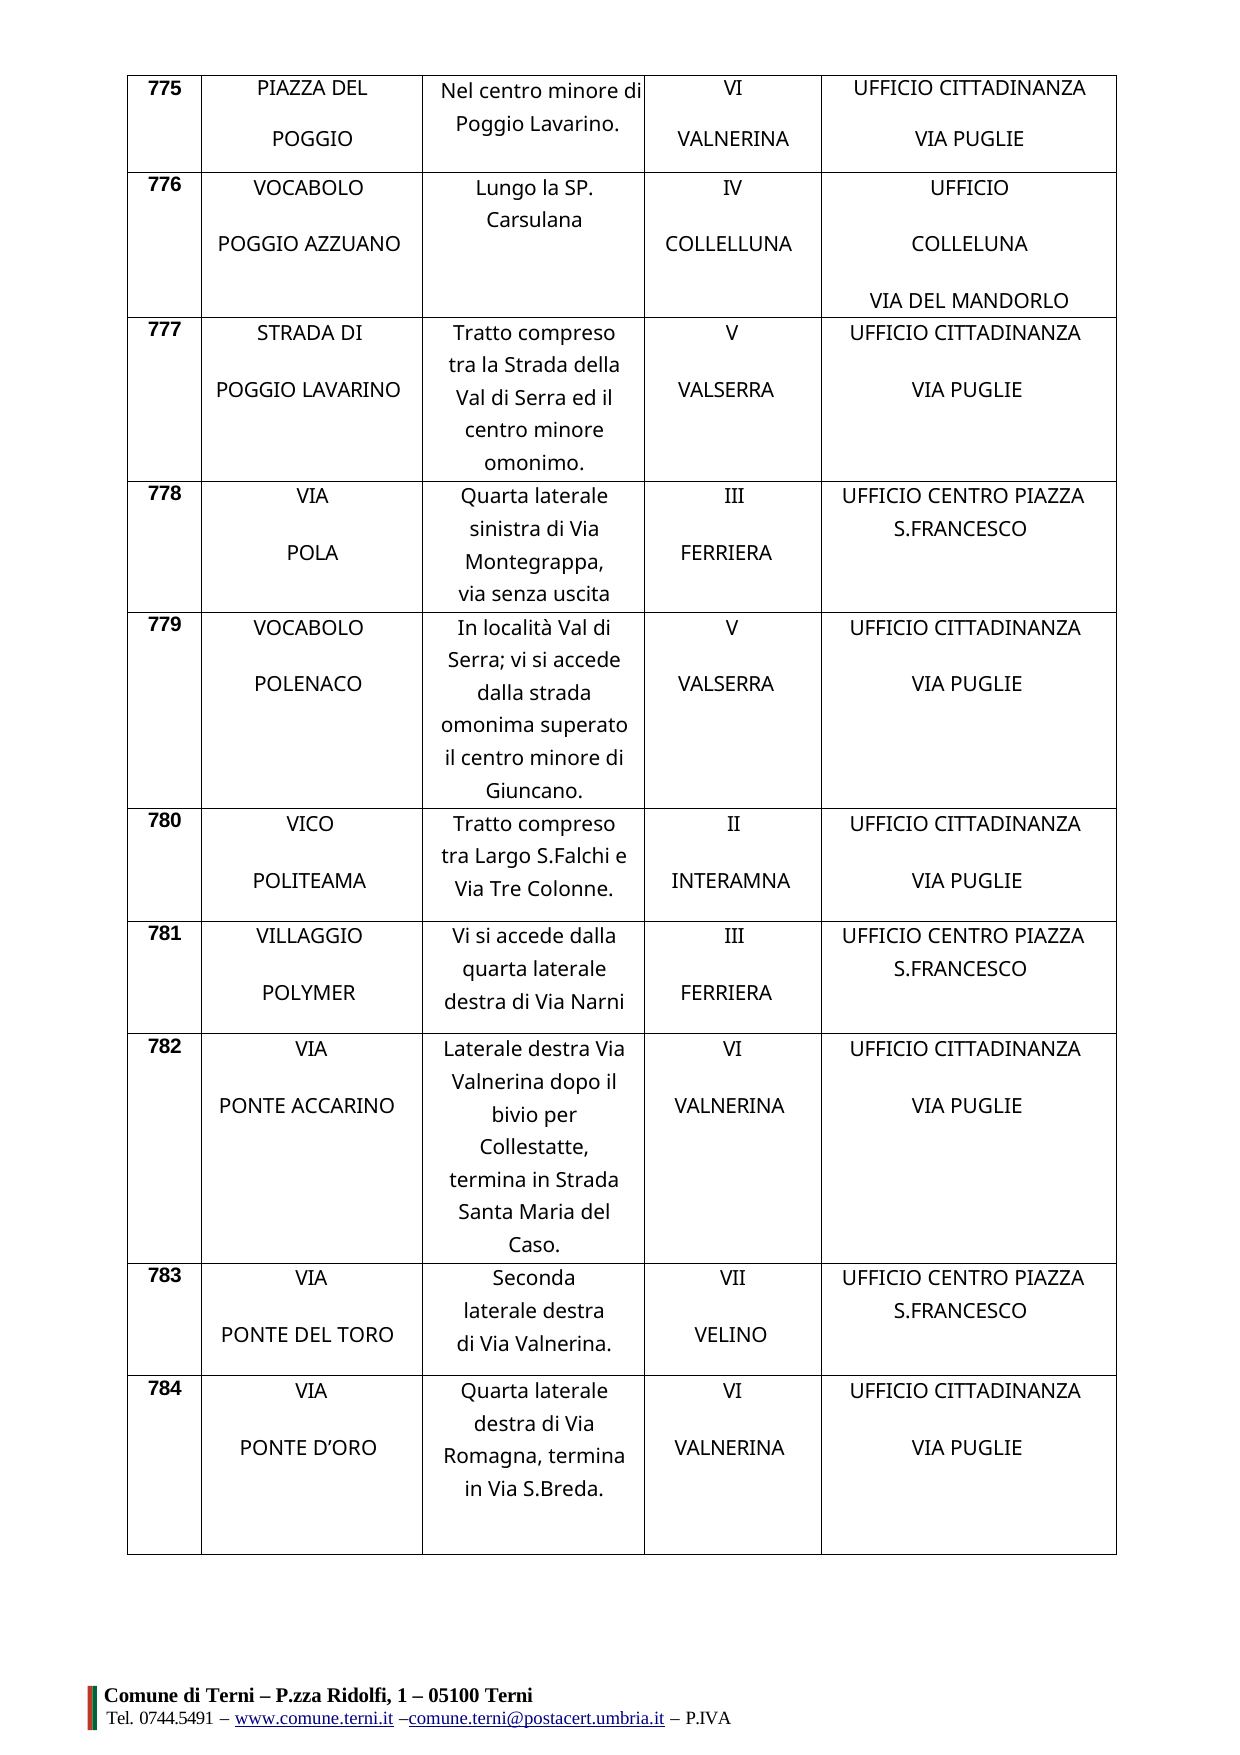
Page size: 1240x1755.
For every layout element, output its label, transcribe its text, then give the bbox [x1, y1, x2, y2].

table_cell III FERRIERA [645, 482, 821, 612]
table_cell VILLAGGIO POLYMER [202, 922, 422, 1033]
table_cell VOCABOLO POLENACO [202, 613, 422, 808]
table_cell 777 [128, 318, 201, 481]
table_cell Vi si accede dalla quarta laterale destra di Via Narni [423, 922, 644, 1033]
table_cell VOCABOLO POGGIO AZZUANO [202, 173, 422, 317]
table_cell VIA POLA [202, 482, 422, 612]
table_cell UFFICIO CENTRO PIAZZA S.FRANCESCO [822, 482, 1116, 612]
table_cell Nel centro minore di Poggio Lavarino. [423, 76, 644, 172]
table_cell 775 [128, 76, 201, 172]
table_cell VI VALNERINA [645, 76, 821, 172]
table_cell 783 [128, 1264, 201, 1375]
table_cell Seconda laterale destra di Via Valnerina. [423, 1264, 644, 1375]
table_cell UFFICIO CITTADINANZA VIA PUGLIE [822, 1034, 1116, 1262]
table_cell UFFICIO COLLELUNA VIA DEL MANDORLO [822, 173, 1116, 317]
table_cell In località Val di Serra; vi si accede dalla strada omonima superato il centro minore di Giuncano. [423, 613, 644, 808]
table_cell VICO POLITEAMA [202, 809, 422, 921]
table_cell UFFICIO CENTRO PIAZZA S.FRANCESCO [822, 1264, 1116, 1375]
table_cell Quarta laterale destra di Via Romagna, termina in Via S.Breda. [423, 1376, 644, 1554]
table_cell UFFICIO CITTADINANZA VIA PUGLIE [822, 809, 1116, 921]
table_cell STRADA DI POGGIO LAVARINO [202, 318, 422, 481]
table_cell Lungo la SP. Carsulana [423, 173, 644, 317]
table_cell UFFICIO CITTADINANZA VIA PUGLIE [822, 76, 1116, 172]
table_cell 776 [128, 173, 201, 317]
table_cell PIAZZA DEL POGGIO [202, 76, 422, 172]
table_cell UFFICIO CITTADINANZA VIA PUGLIE [822, 613, 1116, 808]
table_cell Tratto compreso tra Largo S.Falchi e Via Tre Colonne. [423, 809, 644, 921]
table_cell UFFICIO CITTADINANZA VIA PUGLIE [822, 318, 1116, 481]
table_cell 784 [128, 1376, 201, 1554]
table_cell 780 [128, 809, 201, 921]
table_cell II INTERAMNA [645, 809, 821, 921]
table_cell 779 [128, 613, 201, 808]
table_cell Quarta laterale sinistra di Via Montegrappa, via senza uscita [423, 482, 644, 612]
table_cell 782 [128, 1034, 201, 1262]
table_cell VIA PONTE DEL TORO [202, 1264, 422, 1375]
table_cell III FERRIERA [645, 922, 821, 1033]
table_cell Laterale destra Via Valnerina dopo il bivio per Collestatte, termina in Strada Santa Maria del Caso. [423, 1034, 644, 1262]
table_cell UFFICIO CITTADINANZA VIA PUGLIE [822, 1376, 1116, 1554]
table_cell VIA PONTE ACCARINO [202, 1034, 422, 1262]
table_cell UFFICIO CENTRO PIAZZA S.FRANCESCO [822, 922, 1116, 1033]
table_cell 778 [128, 482, 201, 612]
table_cell IV COLLELLUNA [645, 173, 821, 317]
table_cell 781 [128, 922, 201, 1033]
table_cell VIA PONTE D’ORO [202, 1376, 422, 1554]
table_cell V VALSERRA [645, 318, 821, 481]
table_cell VI VALNERINA [645, 1034, 821, 1262]
table_cell VI VALNERINA [645, 1376, 821, 1554]
table_cell Tratto compreso tra la Strada della Val di Serra ed il centro minore omonimo. [423, 318, 644, 481]
table_cell V VALSERRA [645, 613, 821, 808]
table_cell VII VELINO [645, 1264, 821, 1375]
